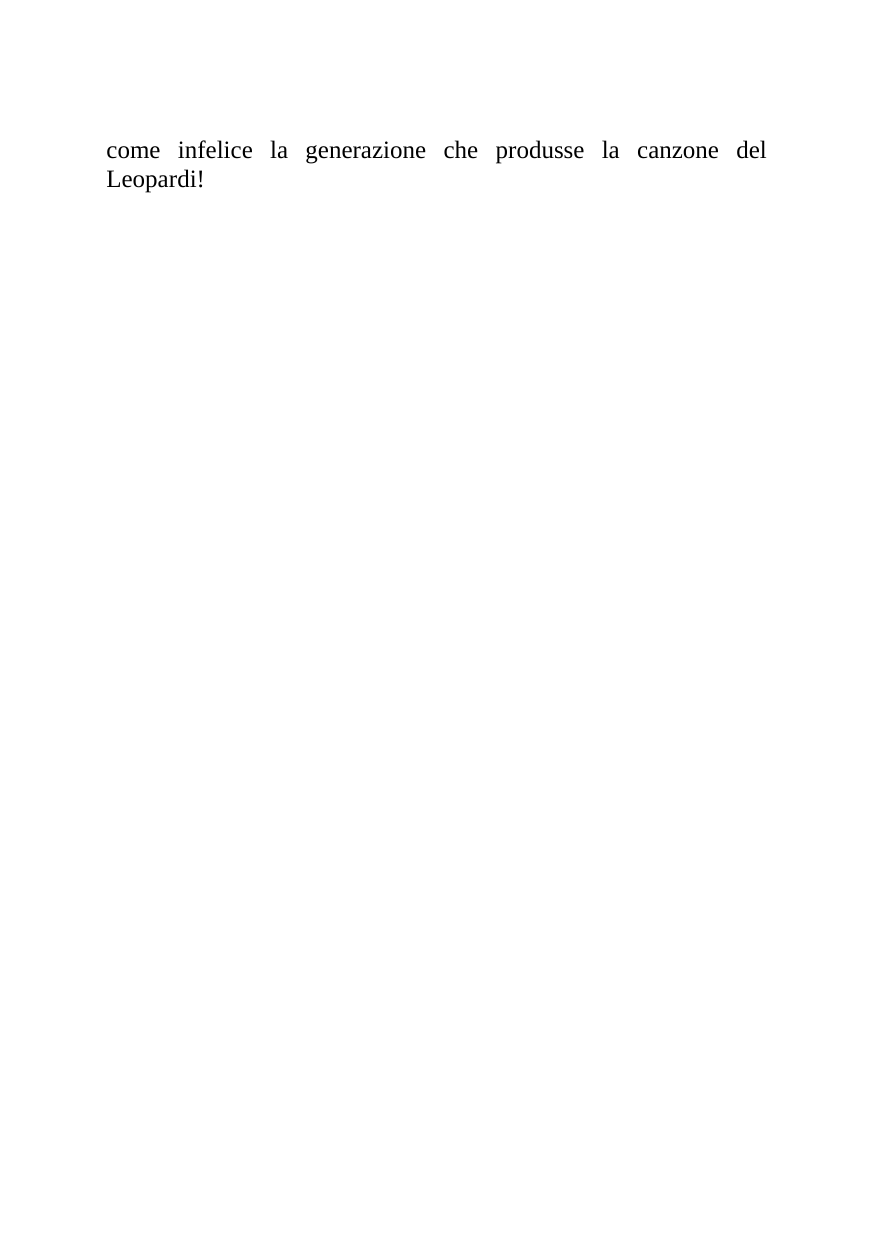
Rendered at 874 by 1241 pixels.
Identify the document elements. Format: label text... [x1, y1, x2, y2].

text come infelice la generazione che produsse la canzone del Leopardi! [106, 135, 768, 192]
